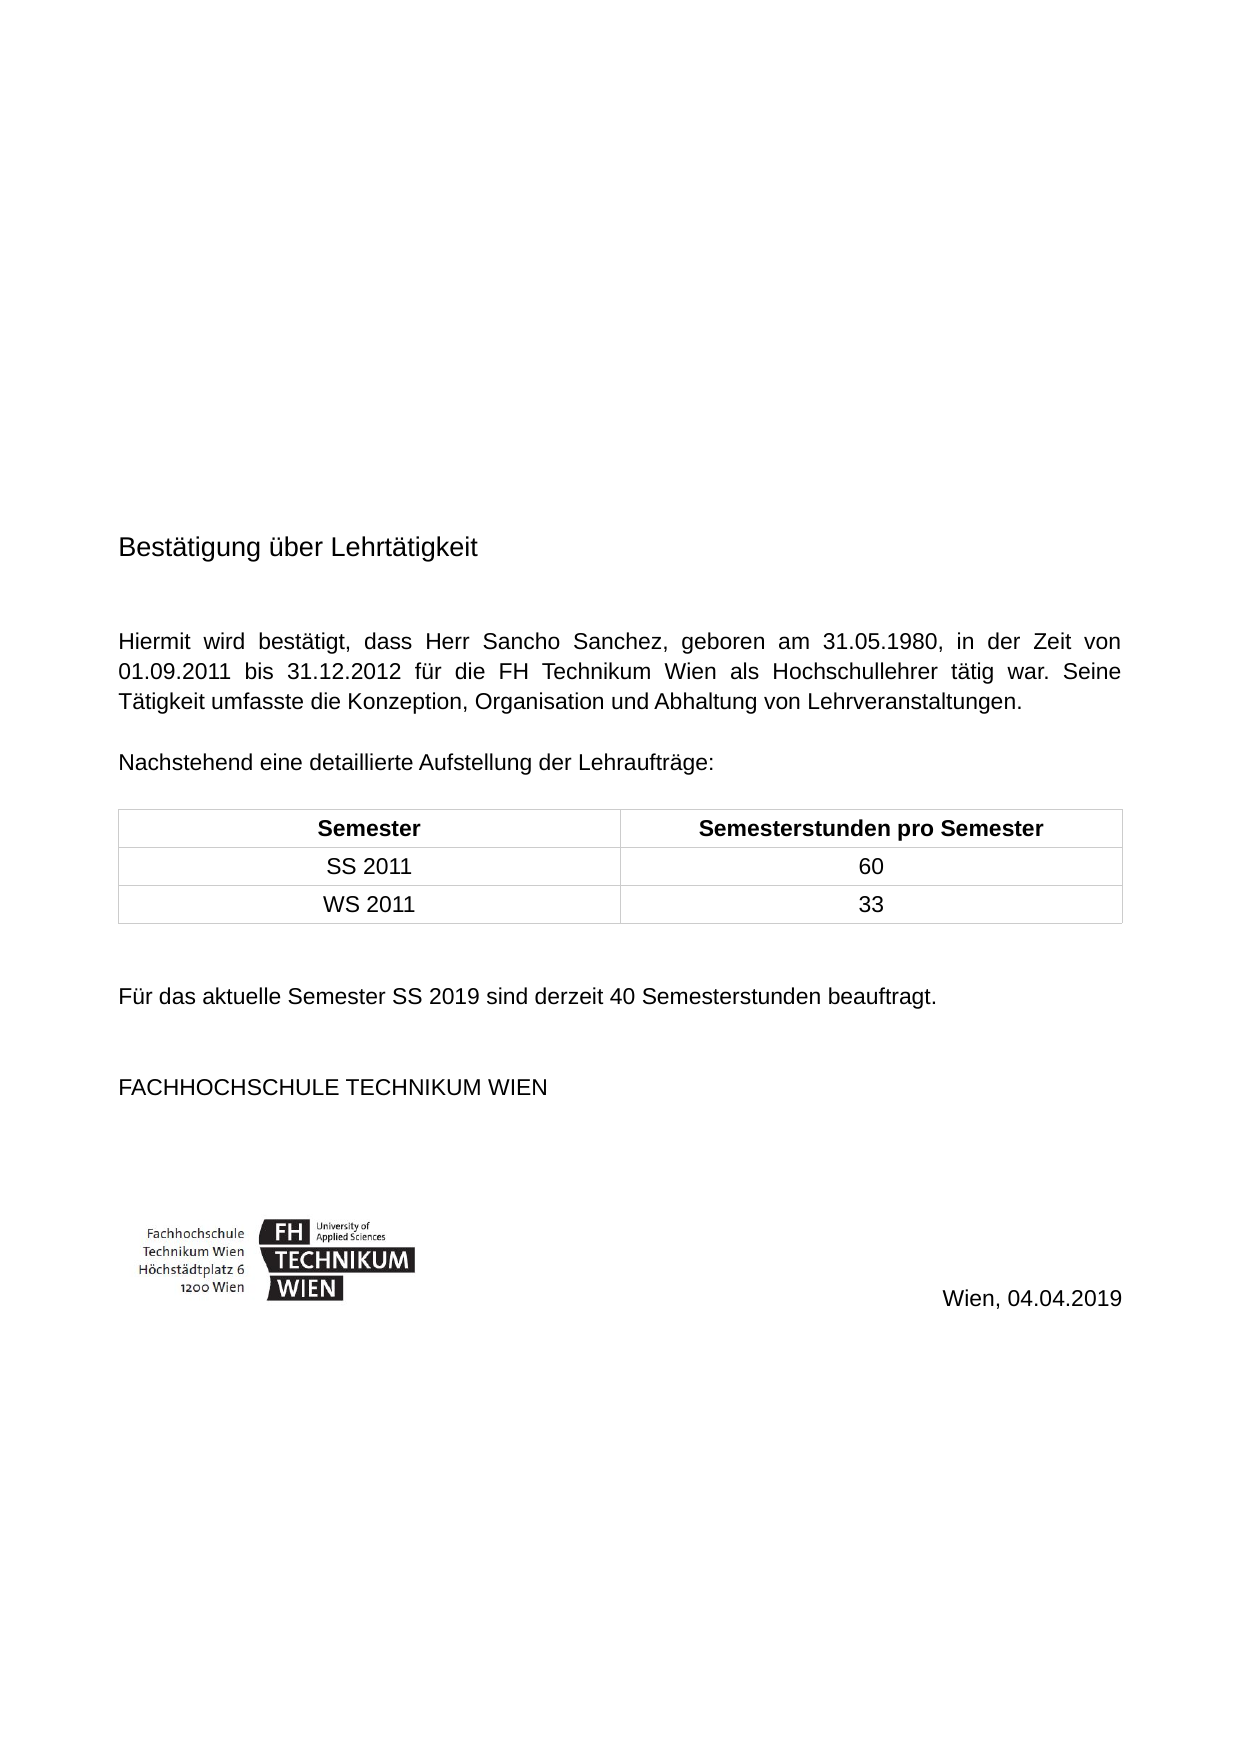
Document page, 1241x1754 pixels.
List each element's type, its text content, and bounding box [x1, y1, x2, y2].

table_header Semester [119, 810, 620, 847]
text FACHHOCHSCHULE TECHNIKUM WIEN [118, 1074, 1122, 1100]
table_cell 33 [621, 886, 1122, 923]
table_header Semesterstunden pro Semester [621, 810, 1122, 847]
text Nachstehend eine detaillierte Aufstellung der Lehraufträge: [118, 749, 1122, 775]
table_cell SS 2011 [119, 848, 620, 885]
text Für das aktuelle Semester SS 2019 sind derzeit 40 Semesterstunden beauftragt. [118, 983, 1122, 1010]
table_cell WS 2011 [119, 886, 620, 923]
text Wien, 04.04.2019 [438, 1285, 1122, 1312]
text Hiermit wird bestätigt, dass Herr Sancho Sanchez, geboren am 31.05.1980, in der Zeit von 01.09.2011 bis 31.12.2012 für die FH Technikum Wien als Hochschullehrer tätig war. Seine Tätigkeit umfasste die Konzeption, Organisation und Abhaltung von Lehrveranstaltungen. [118, 628, 1122, 714]
table_cell 60 [621, 848, 1122, 885]
text Bestätigung über Lehrtätigkeit [118, 531, 1122, 563]
picture [128, 1196, 438, 1326]
